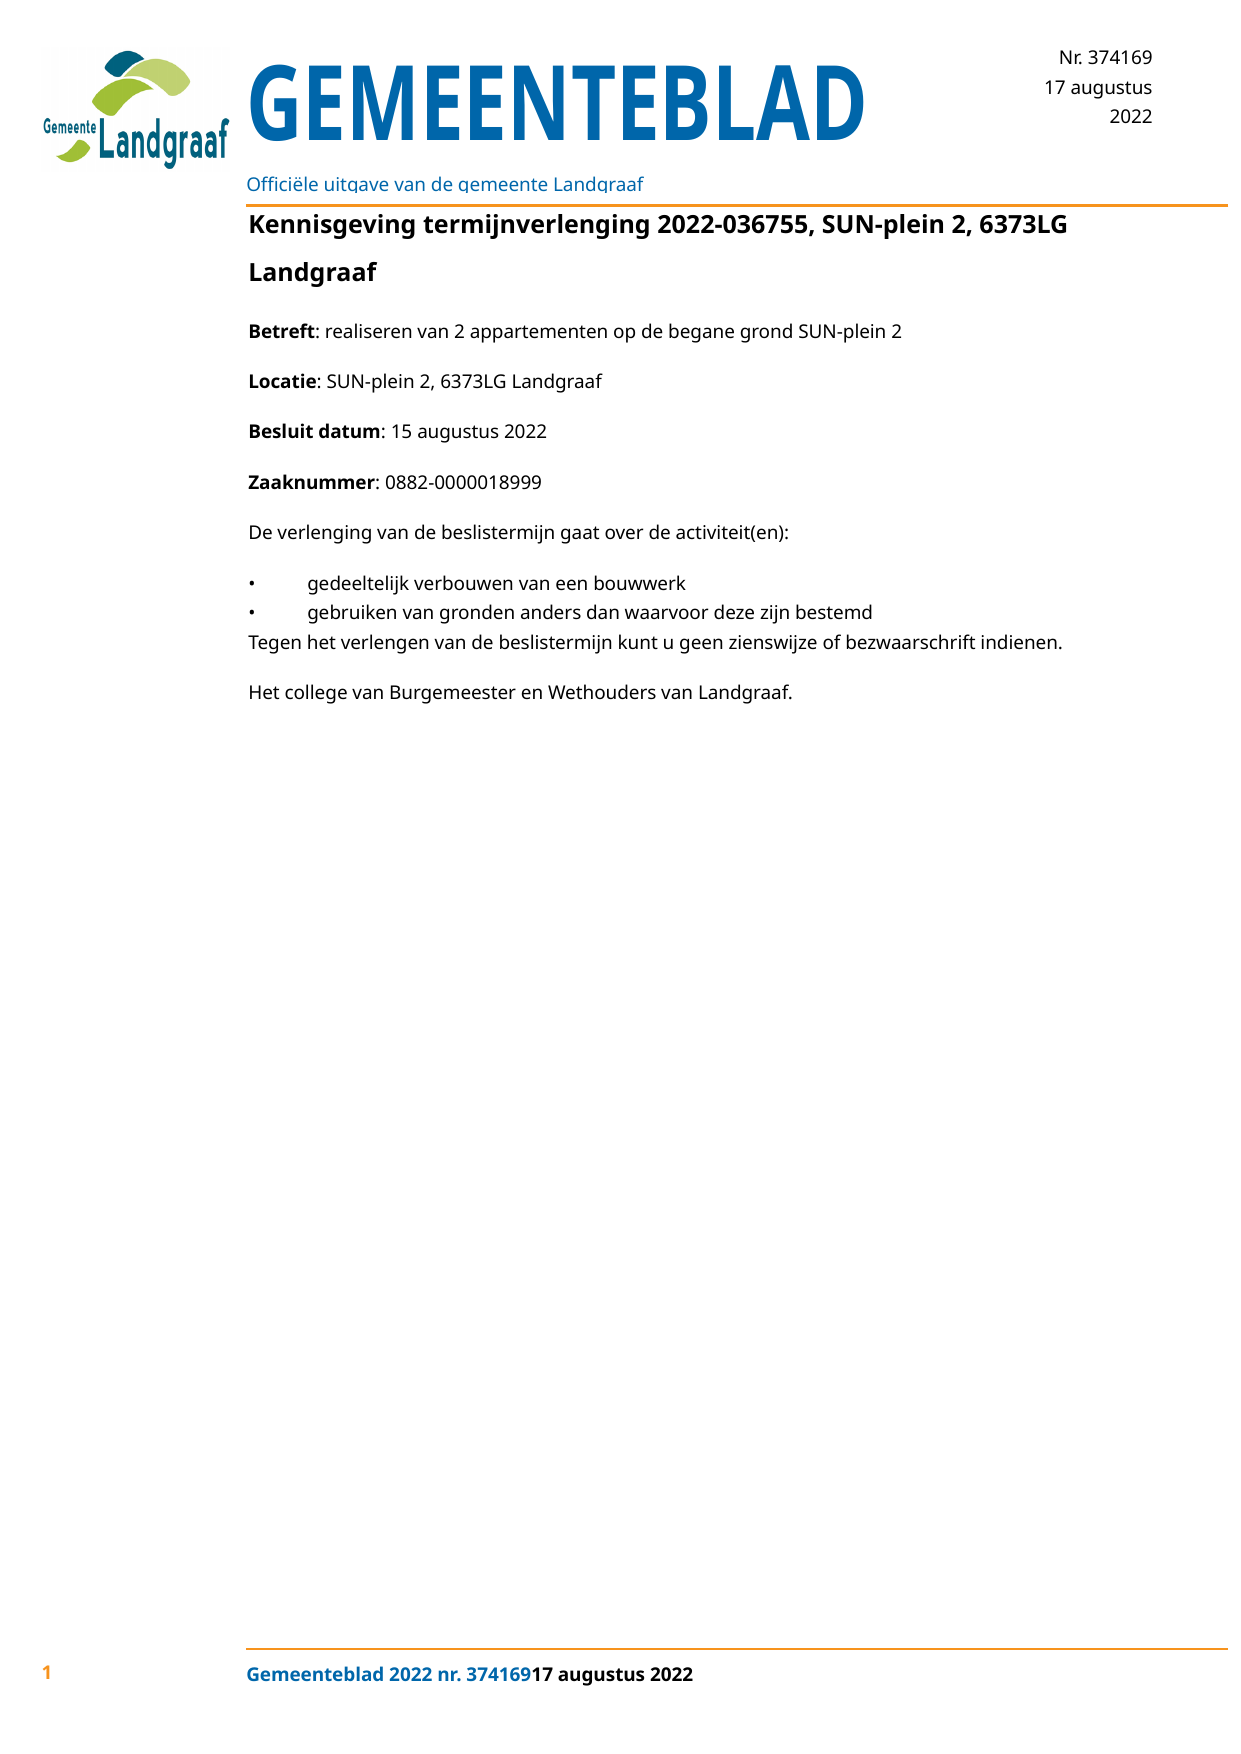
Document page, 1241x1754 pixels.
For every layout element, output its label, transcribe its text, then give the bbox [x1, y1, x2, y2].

text Kennisgeving termijnverlenging 2022-036755, SUN-plein 2, 6373LG Landgraaf [248, 207, 1152, 288]
text Locatie: SUN-plein 2, 6373LG Landgraaf [248, 368, 1152, 394]
text De verlenging van de beslistermijn gaat over de activiteit(en): [248, 519, 1152, 545]
picture [41, 47, 231, 172]
list gedeeltelijk verbouwen van een bouwwerk [248, 570, 1152, 596]
text Het college van Burgemeester en Wethouders van Landgraaf. [248, 679, 1152, 705]
text Besluit datum: 15 augustus 2022 [248, 419, 1152, 444]
list gebruiken van gronden anders dan waarvoor deze zijn bestemd [248, 599, 1152, 625]
text Betreft: realiseren van 2 appartementen op de begane grond SUN-plein 2 [248, 318, 1152, 344]
text Tegen het verlengen van de beslistermijn kunt u geen zienswijze of bezwaarschrift indienen. [248, 629, 1152, 655]
text Zaaknummer: 0882-0000018999 [248, 469, 1152, 495]
